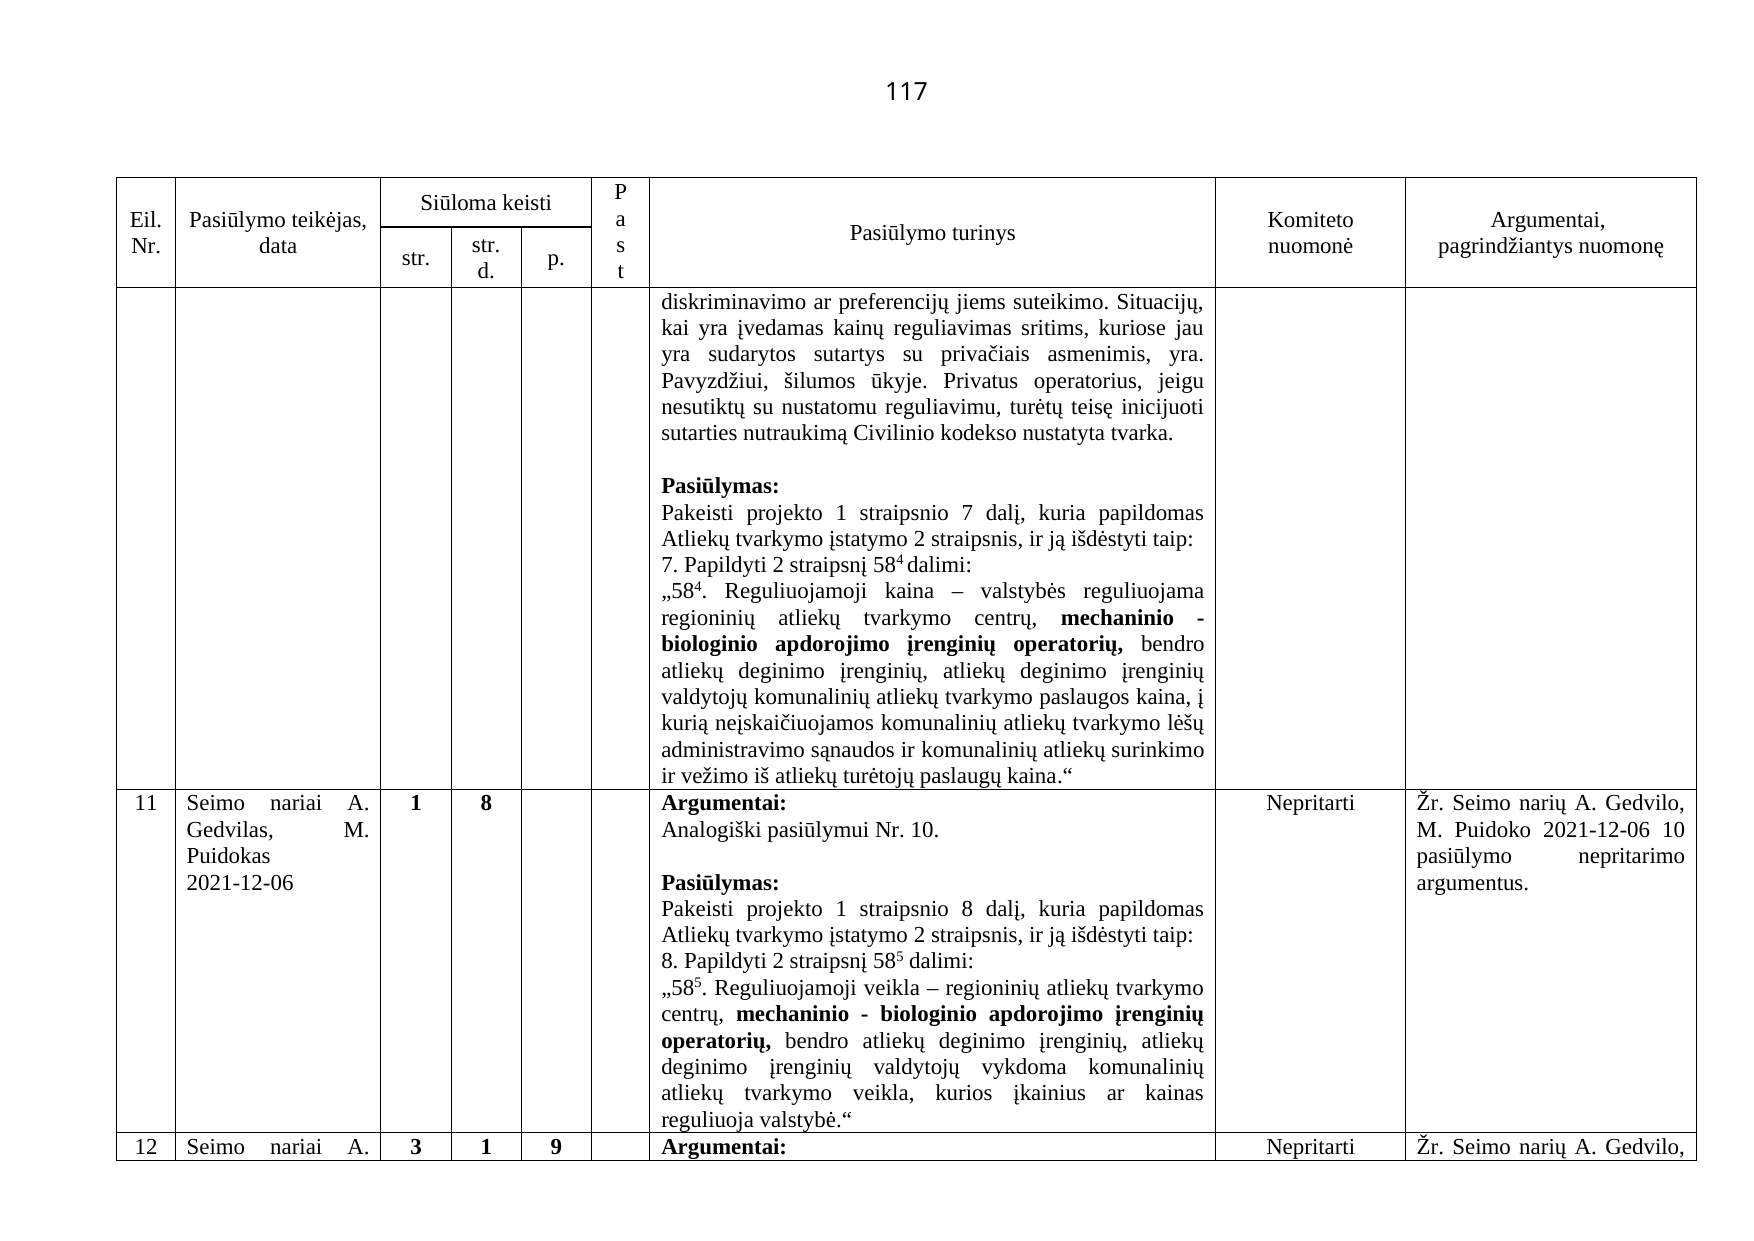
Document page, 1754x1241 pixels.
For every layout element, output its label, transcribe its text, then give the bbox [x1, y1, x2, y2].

table_cell str. [381, 228, 451, 287]
table_cell [452, 288, 521, 788]
table_cell 8 [452, 790, 521, 1132]
table_cell [522, 790, 591, 1132]
table_cell [592, 1133, 649, 1159]
table_header Eil. Nr. [117, 178, 175, 287]
table_cell Seimo nariai A. [176, 1133, 380, 1159]
table_cell [117, 288, 175, 788]
table_cell diskriminavimo ar preferencijų jiems suteikimo. Situacijų, kai yra įvedamas kainų reguliavimas sritims, kuriose jau yra sudarytos sutartys su privačiais asmenimis, yra. Pavyzdžiui, šilumos ūkyje. Privatus operatorius, jeigu nesutiktų su nustatomu reguliavimu, turėtų teisę inicijuoti sutarties nutraukimą Civilinio kodekso nustatyta tvarka. Pasiūlymas: Pakeisti projekto 1 straipsnio 7 dalį, kuria papildomas Atliekų tvarkymo įstatymo 2 straipsnis, ir ją išdėstyti taip: 7. Papildyti 2 straipsnį 584 dalimi: „584. Reguliuojamoji kaina – valstybės reguliuojama regioninių atliekų tvarkymo centrų, mechaninio - biologinio apdorojimo įrenginių operatorių, bendro atliekų deginimo įrenginių, atliekų deginimo įrenginių valdytojų komunalinių atliekų tvarkymo paslaugos kaina, į kurią neįskaičiuojamos komunalinių atliekų tvarkymo lėšų administravimo sąnaudos ir komunalinių atliekų surinkimo ir vežimo iš atliekų turėtojų paslaugų kaina.“ [650, 288, 1215, 788]
table_header Pasiūlymo turinys [650, 178, 1215, 287]
table_cell Nepritarti [1216, 790, 1405, 1132]
table_cell [592, 790, 649, 1132]
table_cell Argumentai: Analogiški pasiūlymui Nr. 10. Pasiūlymas: Pakeisti projekto 1 straipsnio 8 dalį, kuria papildomas Atliekų tvarkymo įstatymo 2 straipsnis, ir ją išdėstyti taip: 8. Papildyti 2 straipsnį 585 dalimi: „585. Reguliuojamoji veikla – regioninių atliekų tvarkymo centrų, mechaninio - biologinio apdorojimo įrenginių operatorių, bendro atliekų deginimo įrenginių, atliekų deginimo įrenginių valdytojų vykdoma komunalinių atliekų tvarkymo veikla, kurios įkainius ar kainas reguliuoja valstybė.“ [650, 790, 1215, 1132]
table_cell Argumentai: [650, 1133, 1215, 1159]
table_header Pastabos [592, 178, 649, 287]
table_cell 3 [381, 1133, 451, 1159]
table_cell Nepritarti [1216, 1133, 1405, 1159]
table_cell [592, 288, 649, 788]
table_header Siūloma keisti [381, 178, 591, 226]
table_header Argumentai, pagrindžiantys nuomonę [1406, 178, 1696, 287]
table_header Pasiūlymo teikėjas, data [176, 178, 380, 287]
table_cell 12 [117, 1133, 175, 1159]
table_cell [522, 288, 591, 788]
table_header Komiteto nuomonė [1216, 178, 1405, 287]
table_cell Žr. Seimo narių A. Gedvilo, [1406, 1133, 1696, 1159]
table_cell Žr. Seimo narių A. Gedvilo, M. Puidoko 2021-12-06 10 pasiūlymo nepritarimo argumentus. [1406, 790, 1696, 1132]
table_cell [381, 288, 451, 788]
table_cell 11 [117, 790, 175, 1132]
table_cell [1216, 288, 1405, 788]
table_cell 9 [522, 1133, 591, 1159]
table_cell Seimo nariai A. Gedvilas, M. Puidokas 2021-12-06 [176, 790, 380, 1132]
table_cell 1 [452, 1133, 521, 1159]
table_cell p. [522, 228, 591, 287]
table_cell str. d. [452, 228, 521, 287]
table_cell 1 [381, 790, 451, 1132]
table_cell [1406, 288, 1696, 788]
table_cell [176, 288, 380, 788]
